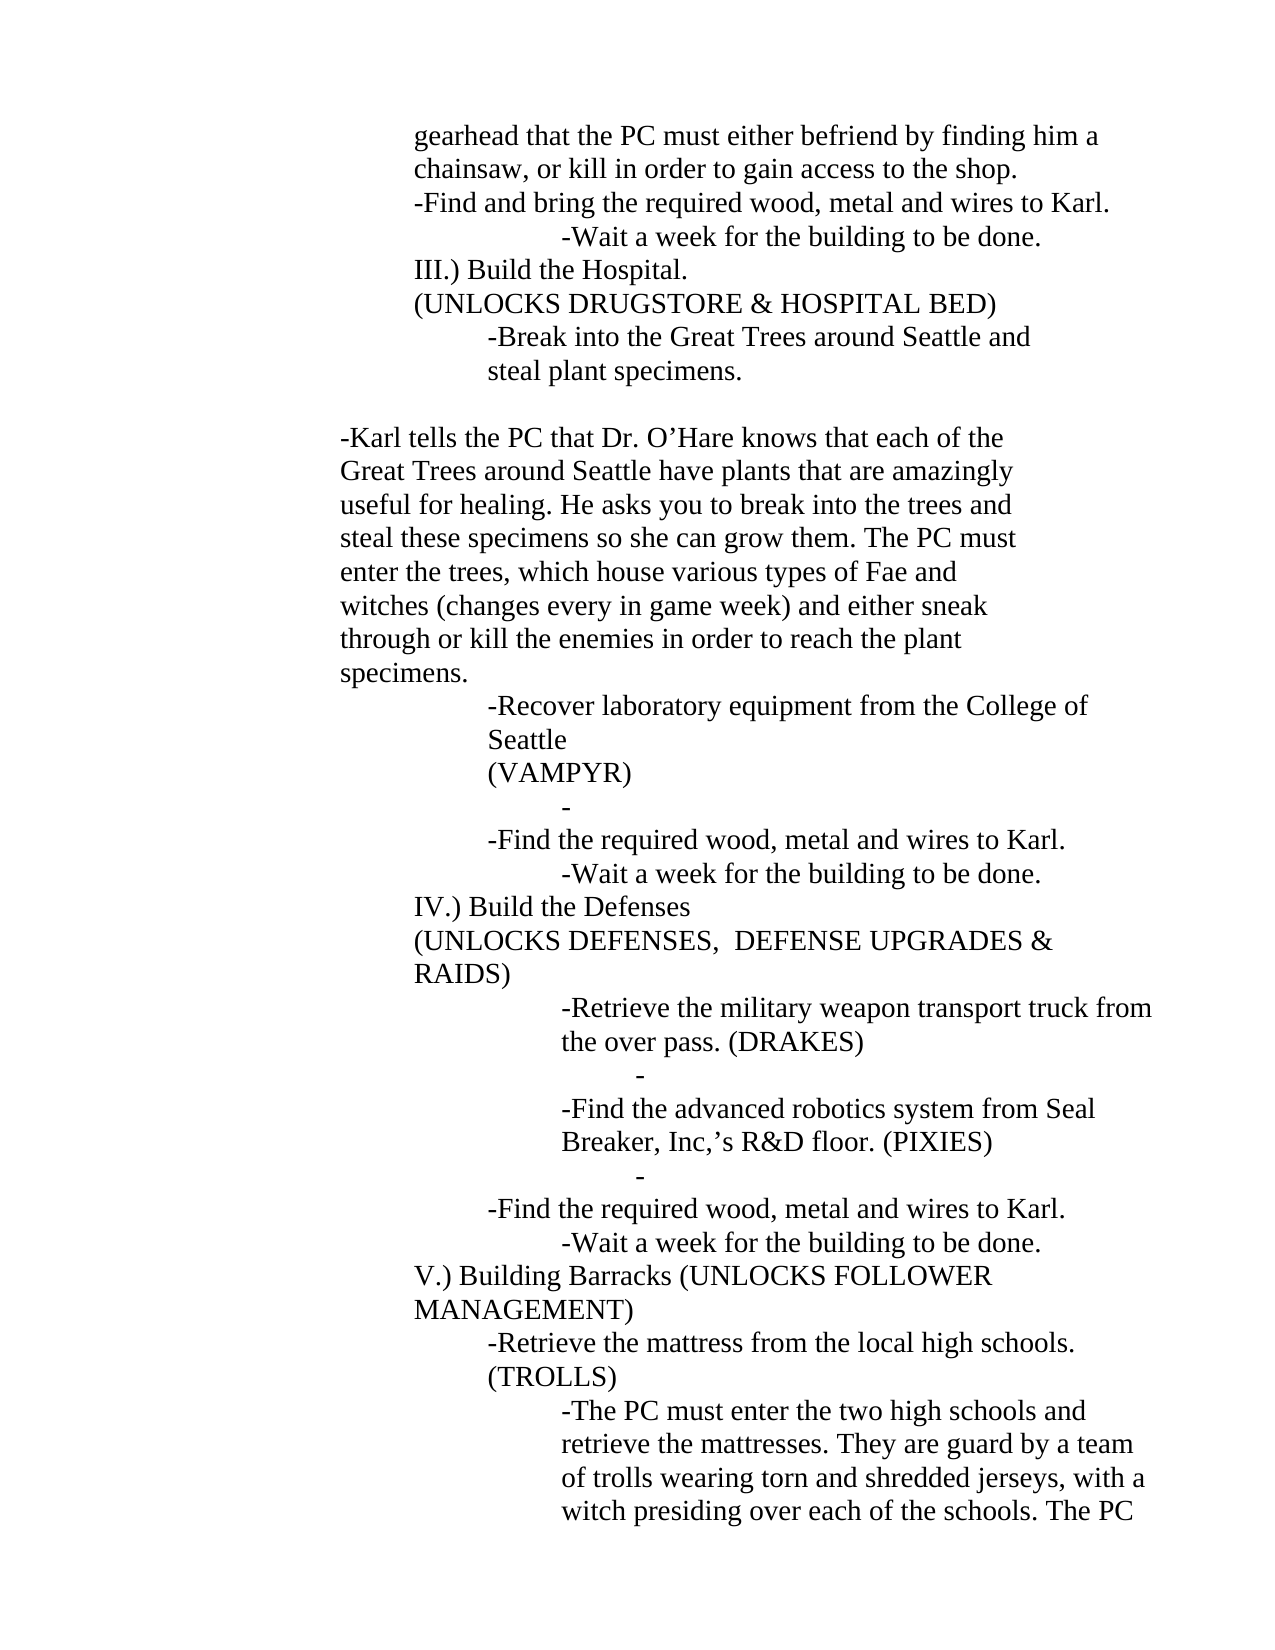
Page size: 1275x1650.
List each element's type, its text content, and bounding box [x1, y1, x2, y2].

text -Wait a week for the building to be done. [118, 856, 1157, 889]
text -Retrieve the military weapon transport truck from the over pass. (DRAKES) [118, 990, 1157, 1057]
text gearhead that the PC must either befriend by finding him a chainsaw, or kill in order to gain access to the shop. -Find and bring the required wood, metal and wires to Karl. -Wait a week for the building to be done. III.) Build the Hospital. (UNLOCKS DRUGSTORE & HOSPITAL BED) -Break into the Great Trees around Seattle and steal plant specimens. [118, 118, 1157, 386]
text -Karl tells the PC that Dr. O’Hare knows that each of the Great Trees around Seattle have plants that are amazingly useful for healing. He asks you to break into the trees and steal these specimens so she can grow them. The PC must enter the trees, which house various types of Fae and witches (changes every in game week) and either sneak through or kill the enemies in order to reach the plant specimens. [118, 420, 1157, 688]
text -Find the required wood, metal and wires to Karl. [118, 1191, 1157, 1225]
text -Recover laboratory equipment from the College of Seattle [118, 688, 1157, 755]
text -Wait a week for the building to be done. [118, 1225, 1157, 1258]
text IV.) Build the Defenses [118, 889, 1157, 923]
text -The PC must enter the two high schools and retrieve the mattresses. They are guard by a team of trolls wearing torn and shredded jerseys, with a witch presiding over each of the schools. The PC [118, 1393, 1157, 1527]
text - [118, 1158, 1157, 1191]
text - [118, 1057, 1157, 1091]
text - [118, 789, 1157, 822]
text V.) Building Barracks (UNLOCKS FOLLOWER MANAGEMENT) [118, 1258, 1157, 1326]
text -Find the required wood, metal and wires to Karl. [118, 822, 1157, 856]
text -Find the advanced robotics system from Seal Breaker, Inc,’s R&D floor. (PIXIES) [118, 1091, 1157, 1158]
text (UNLOCKS DEFENSES, DEFENSE UPGRADES & RAIDS) [118, 923, 1157, 990]
text -Retrieve the mattress from the local high schools. (TROLLS) [118, 1326, 1157, 1393]
text (VAMPYR) [118, 755, 1157, 789]
